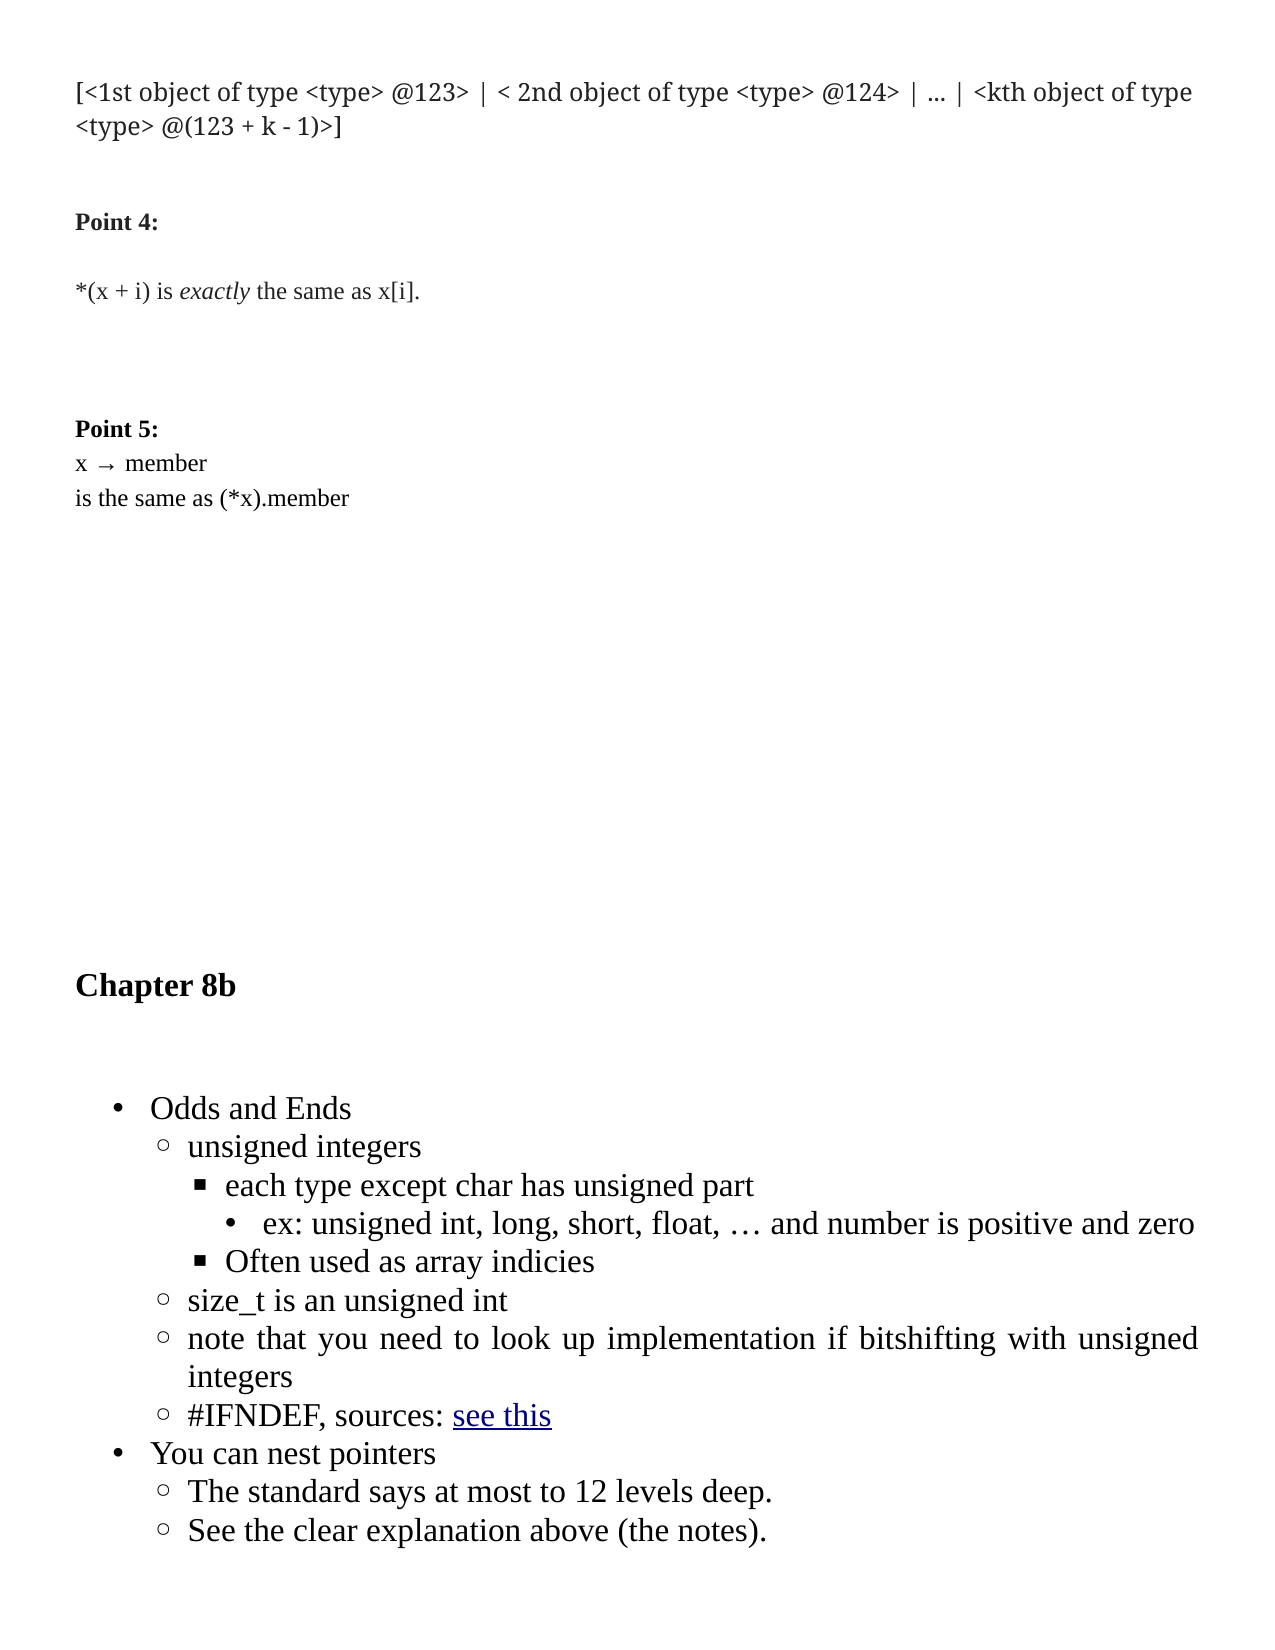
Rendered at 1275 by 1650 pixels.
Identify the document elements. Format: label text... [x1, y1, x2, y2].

list unsigned integers [150, 1127, 1200, 1165]
list note that you need to look up implementation if bitshifting with unsigned integers [150, 1318, 1200, 1395]
text Chapter 8b [75, 966, 1200, 1004]
text is the same as (*x).member [75, 483, 1200, 512]
text *(x + i) is exactly the same as x[i]. [75, 276, 1200, 305]
list Often used as array indicies [187, 1242, 1200, 1280]
list The standard says at most to 12 levels deep. [150, 1472, 1200, 1510]
list You can nest pointers [112, 1433, 1200, 1472]
text [<1st object of type <type> @123> | < 2nd object of type <type> @124> | ... | <kth object of type <type> @(123 + k - 1)>] [75, 75, 1200, 143]
list size_t is an unsigned int [150, 1280, 1200, 1318]
list Odds and Ends [112, 1088, 1200, 1127]
list ex: unsigned int, long, short, float, … and number is positive and zero [225, 1203, 1200, 1242]
list #IFNDEF, sources: see this [150, 1395, 1200, 1433]
text x → member [75, 448, 1200, 477]
text Point 5: [75, 414, 1200, 443]
text Point 4: [75, 207, 1200, 236]
list See the clear explanation above (the notes). [150, 1510, 1200, 1548]
list each type except char has unsigned part [187, 1165, 1200, 1203]
